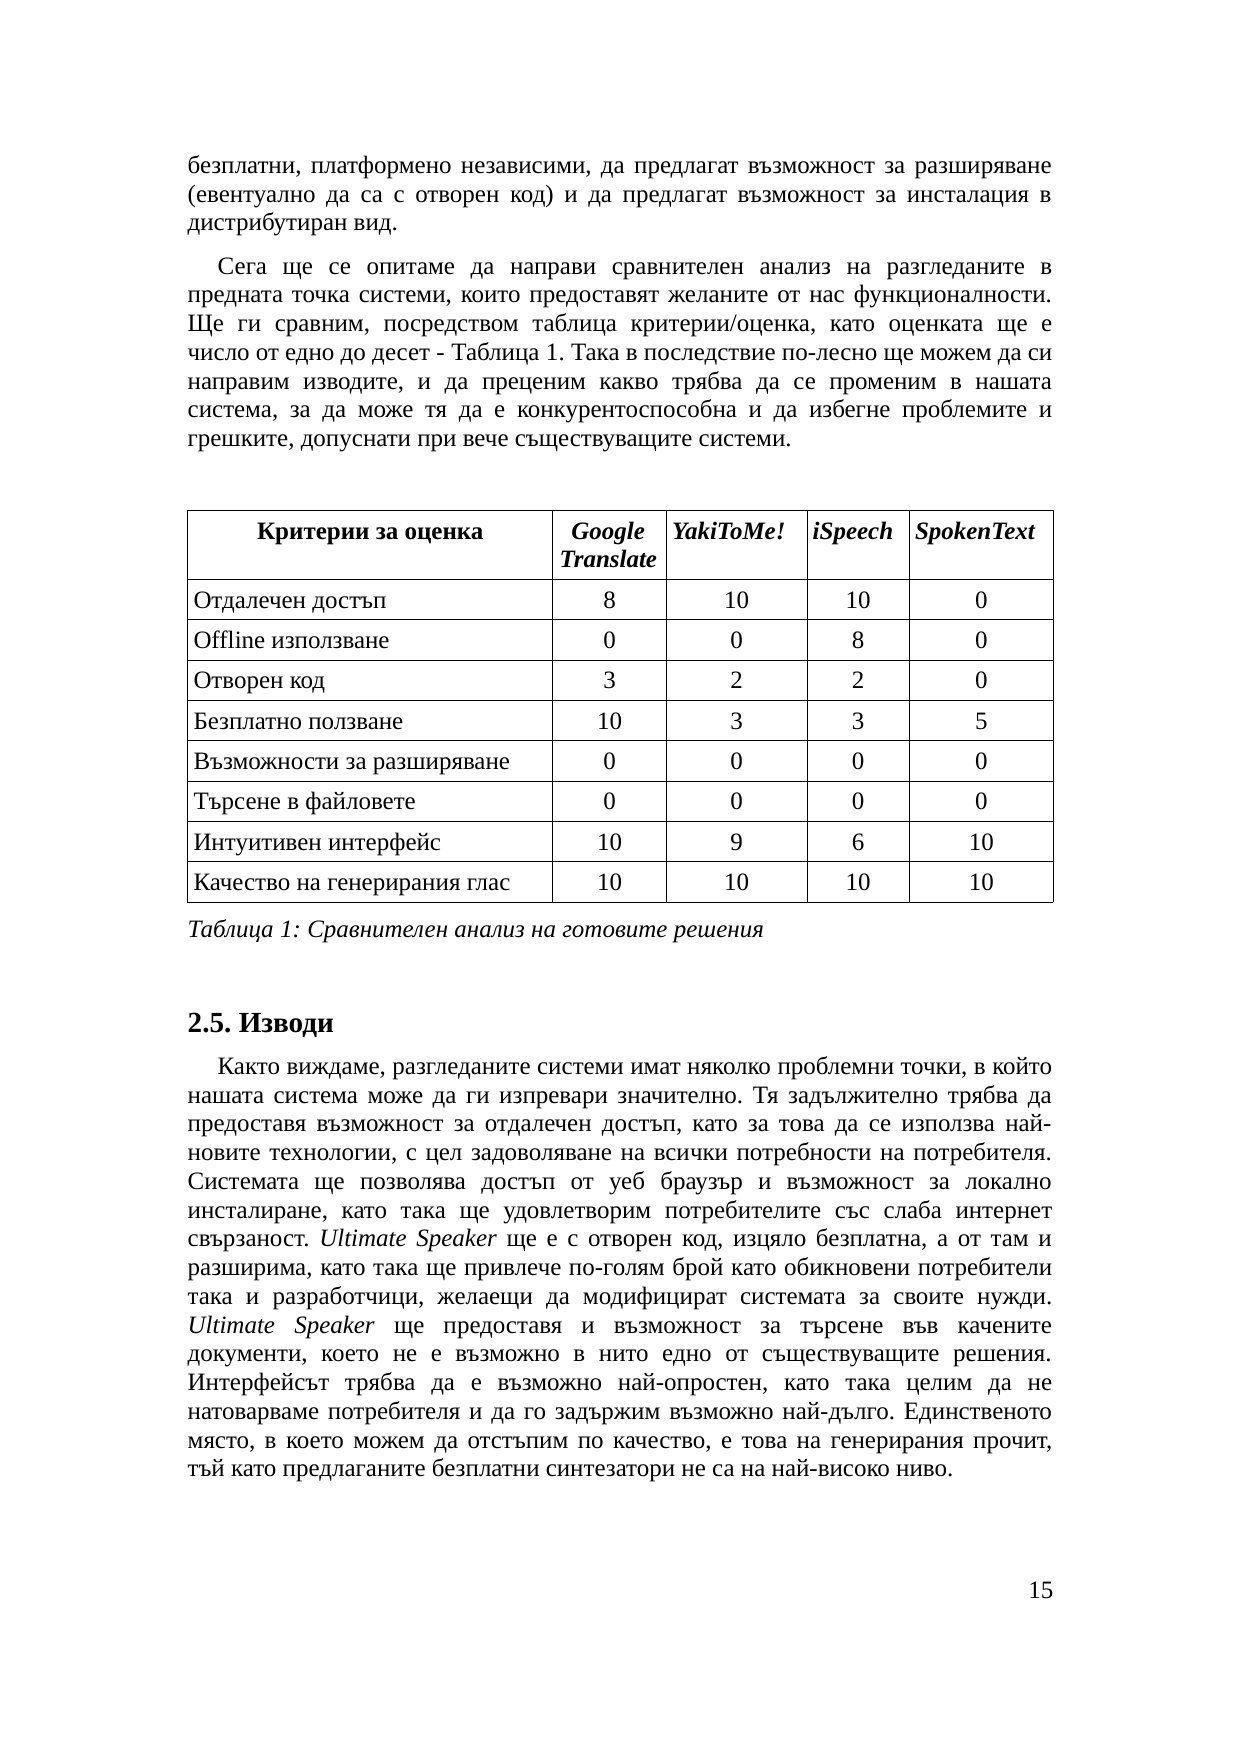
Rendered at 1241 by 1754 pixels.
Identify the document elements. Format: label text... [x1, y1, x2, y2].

table_cell 0 [910, 620, 1053, 660]
table_cell 0 [910, 580, 1053, 619]
table_cell Интуитивен интерфейс [188, 822, 552, 861]
table_cell Отдалечен достъп [188, 580, 552, 619]
table_cell 10 [910, 822, 1053, 861]
table_cell 0 [910, 661, 1053, 700]
table_cell 0 [553, 620, 666, 660]
table_cell 6 [808, 822, 909, 861]
table_cell Отворен код [188, 661, 552, 700]
text Таблица 1: Сравнителен анализ на готовите решения [187, 914, 1053, 943]
text Както виждаме, разгледаните системи имат няколко проблемни точки, в който нашата система може да ги изпревари значително. Тя задължително трябва да предоставя възможност за отдалечен достъп, като за това да се използва най-новите технологии, с цел задоволяване на всички потребности на потребителя. Системата ще позволява достъп от уеб браузър и възможност за локално инсталиране, като така ще удовлетворим потребителите със слаба интернет свързаност. Ultimate Speaker ще е с отворен код, изцяло безплатна, а от там и разширима, като така ще привлече по-голям брой като обикновени потребители така и разработчици, желаещи да модифицират системата за своите нужди. Ultimate Speaker ще предоставя и възможност за търсене във качените документи, което не е възможно в нито едно от съществуващите решения. Интерфейсът трябва да е възможно най-опростен, като така целим да не натоварваме потребителя и да го задържим възможно най-дълго. Единственото място, в което можем да отстъпим по качество, е това на генерирания прочит, тъй като предлаганите безплатни синтезатори не са на най-високо ниво. [187, 1051, 1053, 1482]
table_cell 3 [667, 701, 807, 740]
table_cell Offline използване [188, 620, 552, 660]
table_cell 0 [910, 741, 1053, 781]
table_cell Възможности за разширяване [188, 741, 552, 781]
subtitle 2.5. Изводи [187, 1005, 1053, 1038]
table_cell 2 [667, 661, 807, 700]
table_cell 8 [553, 580, 666, 619]
table_cell Качество на генерирания глас [188, 862, 552, 902]
table_cell 2 [808, 661, 909, 700]
table_cell 9 [667, 822, 807, 861]
table_header SpokenText [910, 511, 1053, 579]
table_cell Безплатно ползване [188, 701, 552, 740]
table_header Google Translate [553, 511, 666, 579]
table_header YakiToMe! [667, 511, 807, 579]
table_cell 0 [553, 741, 666, 781]
text безплатни, платформено независими, да предлагат възможност за разширяване (евентуално да са с отворен код) и да предлагат възможност за инсталация в дистрибутиран вид. [187, 150, 1053, 236]
table_cell 0 [667, 782, 807, 821]
table_cell 3 [808, 701, 909, 740]
table_cell 10 [808, 580, 909, 619]
table_cell 0 [808, 741, 909, 781]
table_cell 10 [553, 822, 666, 861]
table_header iSpeech [808, 511, 909, 579]
table_cell Търсене в файловете [188, 782, 552, 821]
table_cell 0 [667, 741, 807, 781]
table_cell 10 [910, 862, 1053, 902]
text Сега ще се опитаме да направи сравнителен анализ на разгледаните в предната точка системи, които предоставят желаните от нас функционалности. Ще ги сравним, посредством таблица критерии/оценка, като оценката ще е число от едно до десет - Таблица 1. Така в последствие по-лесно ще можем да си направим изводите, и да преценим какво трябва да се променим в нашата система, за да може тя да е конкурентоспособна и да избегне проблемите и грешките, допуснати при вече съществуващите системи. [187, 251, 1053, 452]
table_cell 3 [553, 661, 666, 700]
table_cell 0 [808, 782, 909, 821]
table_cell 10 [667, 862, 807, 902]
table_cell 10 [553, 862, 666, 902]
table_cell 5 [910, 701, 1053, 740]
table_cell 10 [553, 701, 666, 740]
table_cell 0 [667, 620, 807, 660]
table_header Критерии за оценка [188, 511, 552, 579]
table_cell 8 [808, 620, 909, 660]
table_cell 10 [808, 862, 909, 902]
table_cell 0 [553, 782, 666, 821]
table_cell 0 [910, 782, 1053, 821]
table_cell 10 [667, 580, 807, 619]
